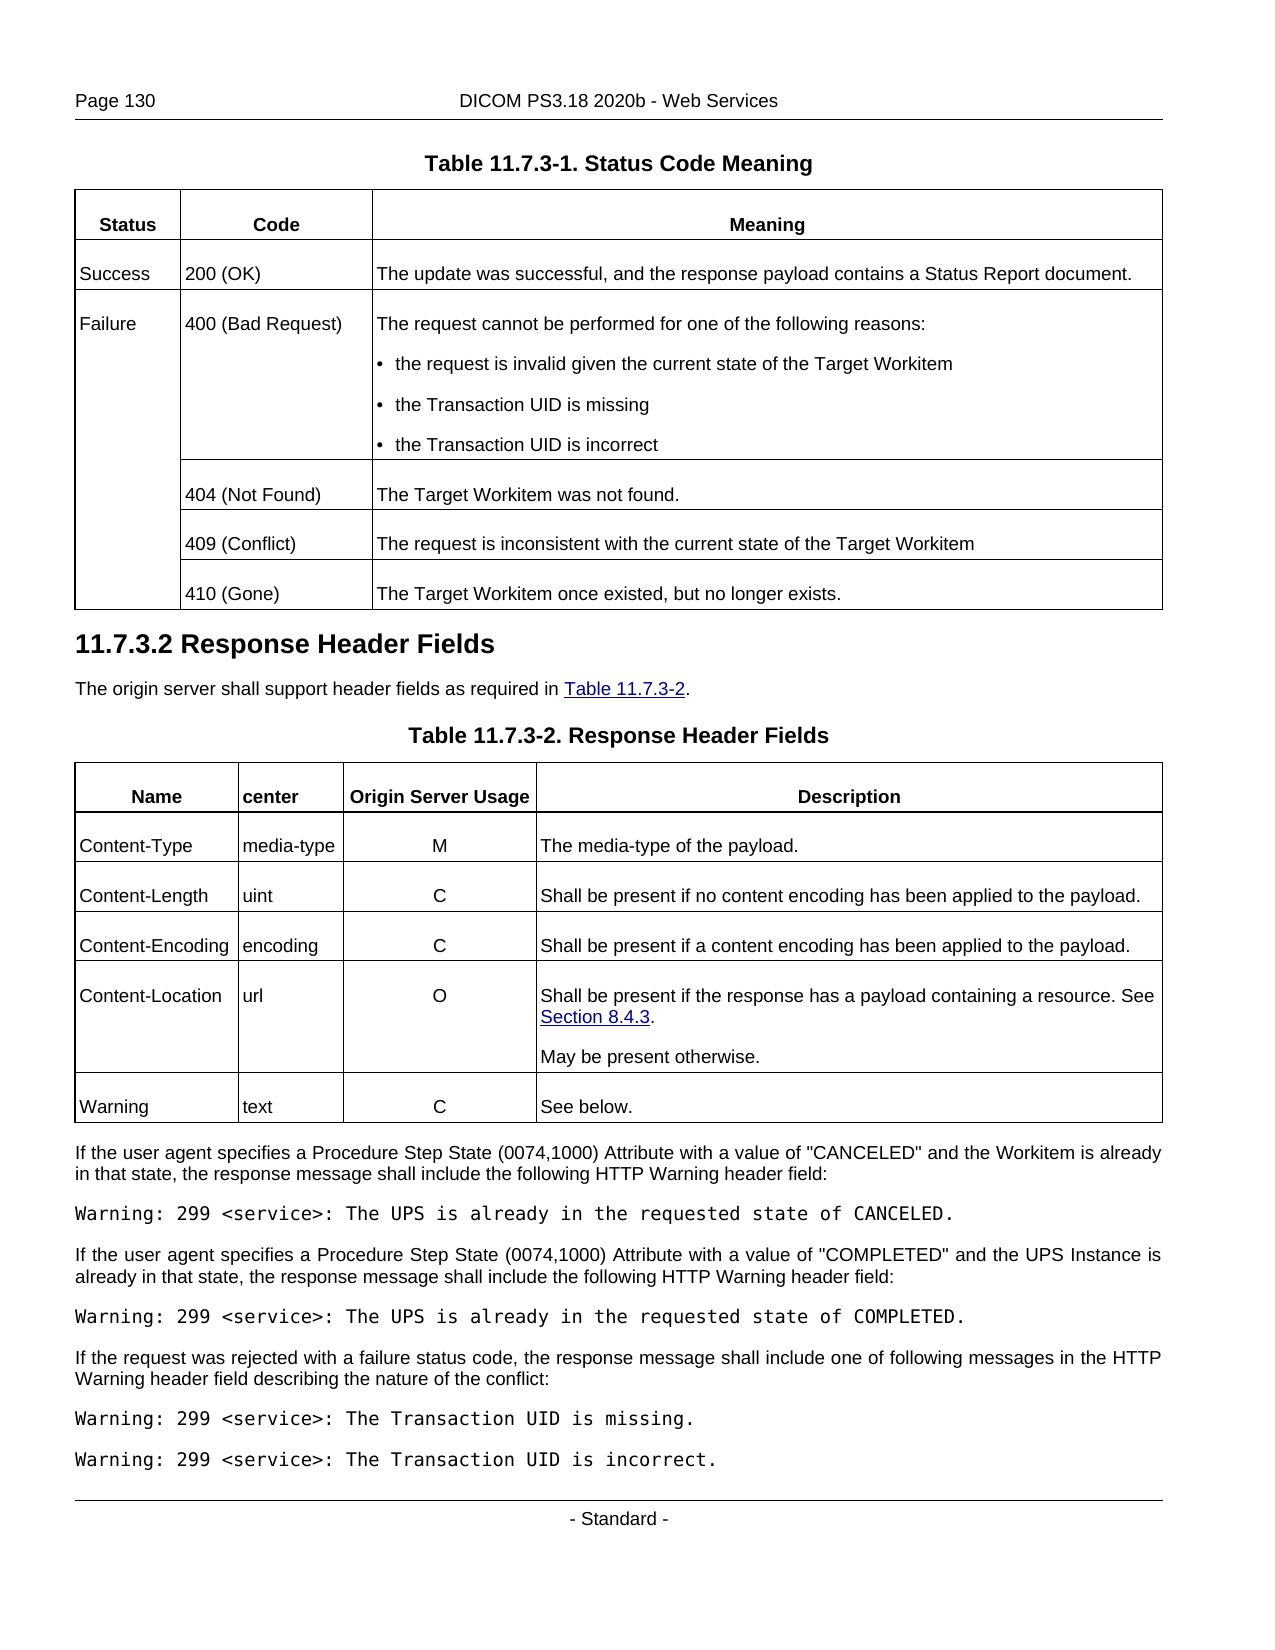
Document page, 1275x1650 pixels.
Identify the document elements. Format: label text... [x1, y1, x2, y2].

table_cell Shall be present if no content encoding has been applied to the payload. [537, 862, 1162, 911]
text 11.7.3.2 Response Header Fields [75, 628, 1162, 659]
table_cell Success [76, 240, 180, 289]
table_cell Shall be present if the response has a payload containing a resource. See Section 8.4.3. May be present otherwise. [537, 961, 1162, 1072]
table_cell Content-Length [76, 862, 238, 911]
text Table 11.7.3-2. Response Header Fields [75, 722, 1162, 748]
text Warning: 299 <service>: The Transaction UID is incorrect. [75, 1449, 1162, 1471]
table_cell 404 (Not Found) [181, 460, 372, 509]
table_cell Content-Encoding [76, 912, 238, 960]
table_cell The Target Workitem was not found. [373, 460, 1162, 509]
table_cell The update was successful, and the response payload contains a Status Report document. [373, 240, 1162, 289]
table_cell text [239, 1073, 343, 1122]
table_cell The media-type of the payload. [537, 813, 1162, 861]
text If the user agent specifies a Procedure Step State (0074,1000) Attribute with a value of "COMPLETED" and the UPS Instance is already in that state, the response message shall include the following HTTP Warning header field: [75, 1244, 1162, 1287]
table_cell 410 (Gone) [181, 560, 372, 608]
table_cell Shall be present if a content encoding has been applied to the payload. [537, 912, 1162, 960]
table_header Meaning [373, 190, 1162, 239]
table_cell M [344, 813, 536, 861]
text Warning: 299 <service>: The UPS is already in the requested state of COMPLETED. [75, 1306, 1162, 1328]
table_cell The Target Workitem once existed, but no longer exists. [373, 560, 1162, 608]
table_header Name [76, 763, 238, 811]
text If the request was rejected with a failure status code, the response message shall include one of following messages in the HTTP Warning header field describing the nature of the conflict: [75, 1346, 1162, 1389]
text Warning: 299 <service>: The Transaction UID is missing. [75, 1408, 1162, 1430]
table_header Origin Server Usage [344, 763, 536, 811]
table_cell The request is inconsistent with the current state of the Target Workitem [373, 510, 1162, 559]
text The origin server shall support header fields as required in Table 11.7.3-2. [75, 678, 1162, 700]
table_cell See below. [537, 1073, 1162, 1122]
table_cell C [344, 862, 536, 911]
table_cell url [239, 961, 343, 1072]
table_cell encoding [239, 912, 343, 960]
text Warning: 299 <service>: The UPS is already in the requested state of CANCELED. [75, 1203, 1162, 1225]
table_cell Warning [76, 1073, 238, 1122]
table_cell media-type [239, 813, 343, 861]
table_header Status [76, 190, 180, 239]
table_cell 400 (Bad Request) [181, 290, 372, 459]
text Table 11.7.3-1. Status Code Meaning [75, 150, 1162, 176]
table_cell 409 (Conflict) [181, 510, 372, 559]
table_cell uint [239, 862, 343, 911]
table_cell Content-Location [76, 961, 238, 1072]
text If the user agent specifies a Procedure Step State (0074,1000) Attribute with a value of "CANCELED" and the Workitem is already in that state, the response message shall include the following HTTP Warning header field: [75, 1141, 1162, 1184]
table_cell C [344, 1073, 536, 1122]
table_cell O [344, 961, 536, 1072]
table_cell C [344, 912, 536, 960]
table_cell The request cannot be performed for one of the following reasons: • the request is invalid given the current state of the Target Workitem • the Transaction UID is missing • the Transaction UID is incorrect [373, 290, 1162, 459]
table_header center [239, 763, 343, 811]
table_cell 200 (OK) [181, 240, 372, 289]
table_header Description [537, 763, 1162, 811]
table_cell Content-Type [76, 813, 238, 861]
table_header Code [181, 190, 372, 239]
table_cell Failure [76, 290, 180, 608]
